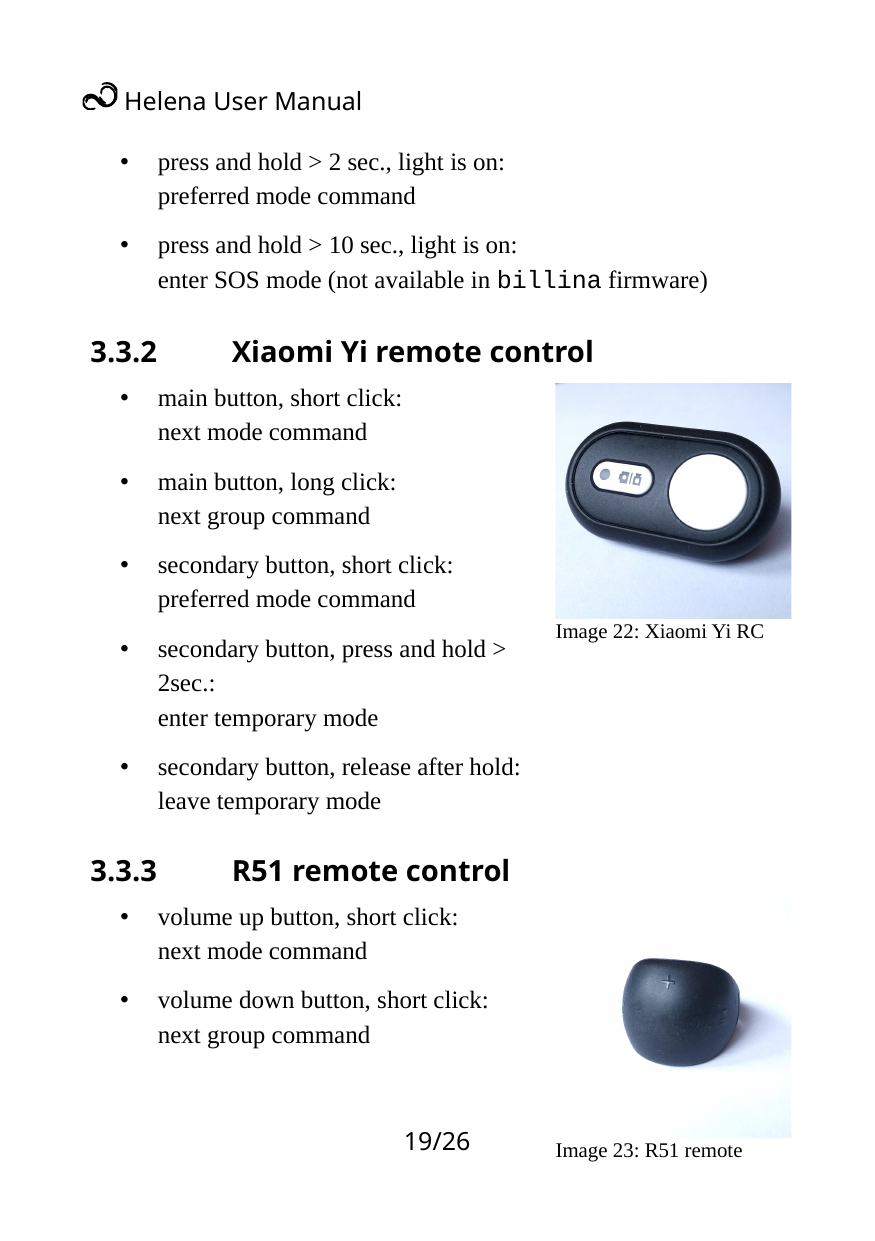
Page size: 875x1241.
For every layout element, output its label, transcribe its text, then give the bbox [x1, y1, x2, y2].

list volume down button, short click: next group command [120, 986, 555, 1049]
subtitle Xiaomi Yi remote control [83, 331, 791, 371]
picture [555, 902, 792, 1138]
picture [555, 383, 792, 619]
list Image 23: R51 remote [555, 1138, 791, 1162]
list main button, short click: next mode command [120, 383, 555, 446]
list Image 22: Xiaomi Yi RC [555, 619, 791, 643]
subtitle R51 remote control [83, 850, 791, 889]
list press and hold > 2 sec., light is on: preferred mode command [120, 147, 791, 210]
list press and hold > 10 sec., light is on: enter SOS mode (not available in billina firmware) [120, 230, 791, 296]
list volume up button, short click: next mode command [120, 902, 555, 965]
list secondary button, release after hold: leave temporary mode [120, 752, 791, 815]
list secondary button, short click: preferred mode command [120, 550, 555, 613]
list main button, long click: next group command [120, 467, 555, 530]
list secondary button, press and hold > 2sec.: enter temporary mode [120, 634, 791, 731]
